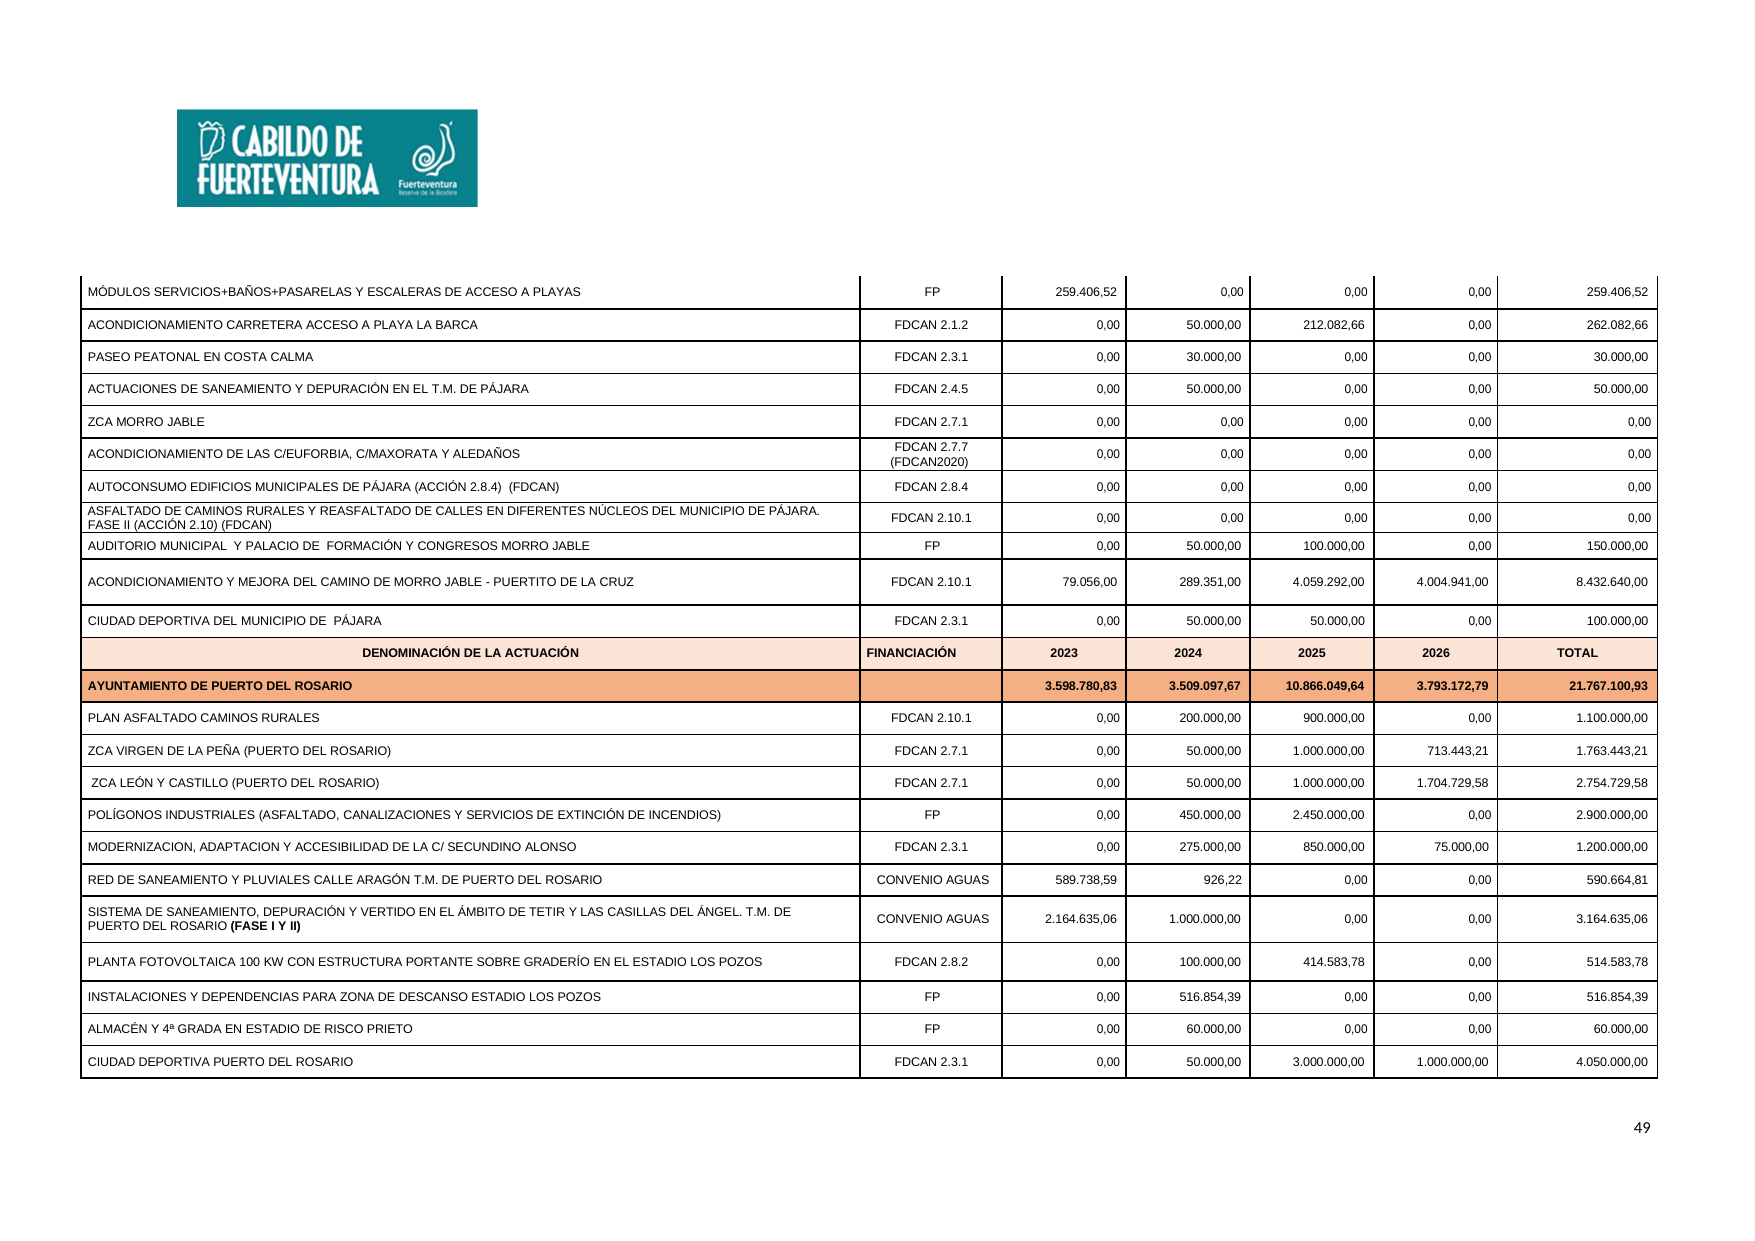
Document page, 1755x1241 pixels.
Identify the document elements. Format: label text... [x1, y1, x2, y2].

table_cell 0,00 [1003, 406, 1125, 437]
table_cell 100.000,00 [1127, 943, 1249, 980]
table_cell 100.000,00 [1498, 606, 1657, 637]
table_cell FDCAN 2.8.2 [861, 943, 1001, 980]
table_cell 0,00 [1375, 606, 1497, 637]
table_cell 2.754.729,58 [1498, 767, 1657, 798]
table_cell 0,00 [1251, 406, 1373, 437]
table_cell 2.164.635,06 [1003, 897, 1125, 941]
table_cell 516.854,39 [1498, 982, 1657, 1012]
table_cell 0,00 [1375, 533, 1497, 558]
table_cell 30.000,00 [1498, 342, 1657, 372]
table_cell 1.200.000,00 [1498, 832, 1657, 863]
table_cell CONVENIO AGUAS [861, 865, 1001, 895]
table_cell 275.000,00 [1127, 832, 1249, 863]
table_cell 0,00 [1127, 439, 1249, 469]
table_cell 414.583,78 [1251, 943, 1373, 980]
table_cell 2.450.000,00 [1251, 800, 1373, 831]
table_cell POLÍGONOS INDUSTRIALES (ASFALTADO, CANALIZACIONES Y SERVICIOS DE EXTINCIÓN DE INCENDIOS) [82, 800, 859, 831]
table_cell AYUNTAMIENTO DE PUERTO DEL ROSARIO [82, 671, 859, 701]
table_cell 0,00 [1003, 606, 1125, 637]
table_cell 0,00 [1375, 342, 1497, 372]
table_cell ACONDICIONAMIENTO CARRETERA ACCESO A PLAYA LA BARCA [82, 310, 859, 340]
table_cell ZCA VIRGEN DE LA PEÑA (PUERTO DEL ROSARIO) [82, 735, 859, 766]
table_cell 0,00 [1498, 503, 1657, 532]
table_cell 150.000,00 [1498, 533, 1657, 558]
table_cell 60.000,00 [1498, 1014, 1657, 1045]
table_cell 1.000.000,00 [1251, 735, 1373, 766]
table_cell FDCAN 2.10.1 [861, 503, 1001, 532]
table_cell 0,00 [1251, 471, 1373, 502]
table_cell 0,00 [1003, 703, 1125, 733]
table_cell 0,00 [1251, 897, 1373, 941]
table_cell 850.000,00 [1251, 832, 1373, 863]
table_cell 0,00 [1003, 800, 1125, 831]
table_cell MODERNIZACION, ADAPTACION Y ACCESIBILIDAD DE LA C/ SECUNDINO ALONSO [82, 832, 859, 863]
table_cell 0,00 [1251, 982, 1373, 1012]
table_cell 0,00 [1003, 374, 1125, 405]
table_cell 589.738,59 [1003, 865, 1125, 895]
table_header 0,00 [1127, 276, 1249, 308]
table_cell 75.000,00 [1375, 832, 1497, 863]
table_cell 0,00 [1003, 982, 1125, 1012]
table_cell CIUDAD DEPORTIVA DEL MUNICIPIO DE PÁJARA [82, 606, 859, 637]
table_cell 0,00 [1251, 374, 1373, 405]
table_cell SISTEMA DE SANEAMIENTO, DEPURACIÓN Y VERTIDO EN EL ÁMBITO DE TETIR Y LAS CASILLAS DEL ÁNGEL. T.M. DE PUERTO DEL ROSARIO (FASE I Y II) [82, 897, 859, 941]
table_cell FDCAN 2.4.5 [861, 374, 1001, 405]
table_cell ACONDICIONAMIENTO Y MEJORA DEL CAMINO DE MORRO JABLE - PUERTITO DE LA CRUZ [82, 560, 859, 604]
table_cell 0,00 [1003, 439, 1125, 469]
table_cell 0,00 [1375, 503, 1497, 532]
table_cell FDCAN 2.3.1 [861, 342, 1001, 372]
table_cell 8.432.640,00 [1498, 560, 1657, 604]
table_cell 0,00 [1375, 471, 1497, 502]
table_cell CIUDAD DEPORTIVA PUERTO DEL ROSARIO [82, 1046, 859, 1077]
table_cell 713.443,21 [1375, 735, 1497, 766]
table_cell 3.000.000,00 [1251, 1046, 1373, 1077]
table_cell 0,00 [1251, 1014, 1373, 1045]
table_cell 212.082,66 [1251, 310, 1373, 340]
table_header 259.406,52 [1498, 276, 1657, 308]
table_cell 200.000,00 [1127, 703, 1249, 733]
table_cell 0,00 [1375, 439, 1497, 469]
table_cell 0,00 [1498, 471, 1657, 502]
table_cell 0,00 [1003, 503, 1125, 532]
table_cell 0,00 [1375, 1014, 1497, 1045]
table_cell 0,00 [1375, 800, 1497, 831]
table_cell 0,00 [1375, 982, 1497, 1012]
table_cell INSTALACIONES Y DEPENDENCIAS PARA ZONA DE DESCANSO ESTADIO LOS POZOS [82, 982, 859, 1012]
table_cell 0,00 [1003, 310, 1125, 340]
table_cell 262.082,66 [1498, 310, 1657, 340]
table_cell 2024 [1127, 638, 1249, 669]
table_cell 50.000,00 [1127, 606, 1249, 637]
table_cell 3.164.635,06 [1498, 897, 1657, 941]
table_cell 0,00 [1003, 735, 1125, 766]
table_cell FP [861, 533, 1001, 558]
table_cell [861, 671, 1001, 701]
table_cell 30.000,00 [1127, 342, 1249, 372]
table_cell PASEO PEATONAL EN COSTA CALMA [82, 342, 859, 372]
table_cell FDCAN 2.7.1 [861, 735, 1001, 766]
table_cell 1.763.443,21 [1498, 735, 1657, 766]
table_cell 926,22 [1127, 865, 1249, 895]
table_header 0,00 [1251, 276, 1373, 308]
table_cell FDCAN 2.1.2 [861, 310, 1001, 340]
table_cell 0,00 [1375, 406, 1497, 437]
table_cell 60.000,00 [1127, 1014, 1249, 1045]
table_cell 50.000,00 [1127, 374, 1249, 405]
table_cell 0,00 [1375, 943, 1497, 980]
table_cell 0,00 [1498, 439, 1657, 469]
table_cell CONVENIO AGUAS [861, 897, 1001, 941]
table_cell 0,00 [1375, 310, 1497, 340]
table_cell 0,00 [1127, 471, 1249, 502]
table_cell 0,00 [1003, 342, 1125, 372]
table_cell ACONDICIONAMIENTO DE LAS C/EUFORBIA, C/MAXORATA Y ALEDAÑOS [82, 439, 859, 469]
table_cell ALMACÉN Y 4ª GRADA EN ESTADIO DE RISCO PRIETO [82, 1014, 859, 1045]
table_cell 50.000,00 [1127, 310, 1249, 340]
table_cell DENOMINACIÓN DE LA ACTUACIÓN [82, 638, 859, 669]
table_cell 3.509.097,67 [1127, 671, 1249, 701]
table_cell 289.351,00 [1127, 560, 1249, 604]
table_cell FDCAN 2.8.4 [861, 471, 1001, 502]
table_cell FP [861, 1014, 1001, 1045]
table_cell 590.664,81 [1498, 865, 1657, 895]
table_cell 50.000,00 [1127, 1046, 1249, 1077]
table_cell FP [861, 982, 1001, 1012]
table_cell 2023 [1003, 638, 1125, 669]
table_cell 79.056,00 [1003, 560, 1125, 604]
table_cell FDCAN 2.7.7 (FDCAN2020) [861, 439, 1001, 469]
table_cell ZCA MORRO JABLE [82, 406, 859, 437]
table_cell ACTUACIONES DE SANEAMIENTO Y DEPURACIÓN EN EL T.M. DE PÁJARA [82, 374, 859, 405]
table_cell PLANTA FOTOVOLTAICA 100 KW CON ESTRUCTURA PORTANTE SOBRE GRADERÍO EN EL ESTADIO LOS POZOS [82, 943, 859, 980]
table_cell 0,00 [1003, 1014, 1125, 1045]
table_cell 4.004.941,00 [1375, 560, 1497, 604]
table_cell 1.100.000,00 [1498, 703, 1657, 733]
table_cell FDCAN 2.10.1 [861, 703, 1001, 733]
table_cell 0,00 [1003, 767, 1125, 798]
table_cell 900.000,00 [1251, 703, 1373, 733]
table_cell ZCA LEÓN Y CASTILLO (PUERTO DEL ROSARIO) [82, 767, 859, 798]
table_cell 10.866.049,64 [1251, 671, 1373, 701]
table_cell FDCAN 2.7.1 [861, 406, 1001, 437]
table_cell 516.854,39 [1127, 982, 1249, 1012]
table_cell 21.767.100,93 [1498, 671, 1657, 701]
table_cell 2026 [1375, 638, 1497, 669]
table_cell FDCAN 2.7.1 [861, 767, 1001, 798]
table_header FP [861, 276, 1001, 308]
table_cell 450.000,00 [1127, 800, 1249, 831]
table_cell PLAN ASFALTADO CAMINOS RURALES [82, 703, 859, 733]
table_cell 0,00 [1375, 703, 1497, 733]
table_cell 0,00 [1003, 1046, 1125, 1077]
table_cell FINANCIACIÓN [861, 638, 1001, 669]
table_cell FDCAN 2.3.1 [861, 1046, 1001, 1077]
table_cell FDCAN 2.10.1 [861, 560, 1001, 604]
table_cell ASFALTADO DE CAMINOS RURALES Y REASFALTADO DE CALLES EN DIFERENTES NÚCLEOS DEL MUNICIPIO DE PÁJARA. FASE II (ACCIÓN 2.10) (FDCAN) [82, 503, 859, 532]
table_cell TOTAL [1498, 638, 1657, 669]
table_cell 514.583,78 [1498, 943, 1657, 980]
table_cell 50.000,00 [1251, 606, 1373, 637]
table_cell 0,00 [1251, 503, 1373, 532]
table_cell AUTOCONSUMO EDIFICIOS MUNICIPALES DE PÁJARA (ACCIÓN 2.8.4) (FDCAN) [82, 471, 859, 502]
table_cell 1.704.729,58 [1375, 767, 1497, 798]
table_header 259.406,52 [1003, 276, 1125, 308]
table_cell 4.050.000,00 [1498, 1046, 1657, 1077]
table_cell 0,00 [1127, 503, 1249, 532]
table_cell 2.900.000,00 [1498, 800, 1657, 831]
table_cell 50.000,00 [1127, 767, 1249, 798]
table_header MÓDULOS SERVICIOS+BAÑOS+PASARELAS Y ESCALERAS DE ACCESO A PLAYAS [82, 276, 859, 308]
table_cell RED DE SANEAMIENTO Y PLUVIALES CALLE ARAGÓN T.M. DE PUERTO DEL ROSARIO [82, 865, 859, 895]
table_cell 0,00 [1251, 439, 1373, 469]
table_cell 0,00 [1003, 533, 1125, 558]
table_cell 0,00 [1003, 471, 1125, 502]
table_cell 0,00 [1498, 406, 1657, 437]
table_cell 1.000.000,00 [1127, 897, 1249, 941]
table_cell AUDITORIO MUNICIPAL Y PALACIO DE FORMACIÓN Y CONGRESOS MORRO JABLE [82, 533, 859, 558]
table_cell 0,00 [1003, 832, 1125, 863]
table_cell 4.059.292,00 [1251, 560, 1373, 604]
table_cell 0,00 [1375, 865, 1497, 895]
table_cell 0,00 [1375, 374, 1497, 405]
table_cell 2025 [1251, 638, 1373, 669]
table_cell 3.793.172,79 [1375, 671, 1497, 701]
table_cell 1.000.000,00 [1375, 1046, 1497, 1077]
table_cell 100.000,00 [1251, 533, 1373, 558]
table_cell 50.000,00 [1127, 735, 1249, 766]
table_cell FDCAN 2.3.1 [861, 606, 1001, 637]
table_cell 3.598.780,83 [1003, 671, 1125, 701]
table_cell 0,00 [1251, 342, 1373, 372]
table_cell FP [861, 800, 1001, 831]
table_cell 50.000,00 [1498, 374, 1657, 405]
table_cell FDCAN 2.3.1 [861, 832, 1001, 863]
table_cell 0,00 [1251, 865, 1373, 895]
table_cell 0,00 [1127, 406, 1249, 437]
table_cell 1.000.000,00 [1251, 767, 1373, 798]
table_cell 0,00 [1375, 897, 1497, 941]
table_cell 50.000,00 [1127, 533, 1249, 558]
table_cell 0,00 [1003, 943, 1125, 980]
table_header 0,00 [1375, 276, 1497, 308]
